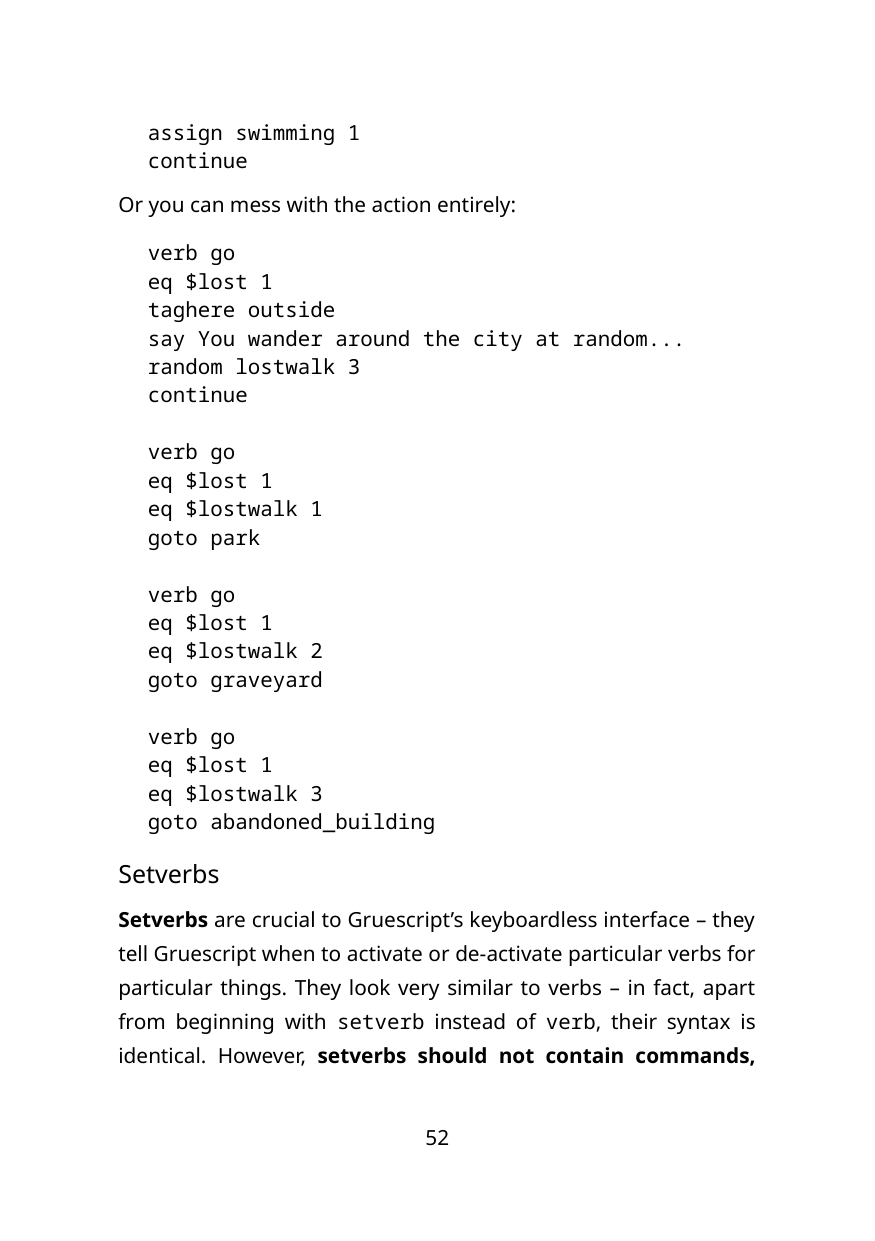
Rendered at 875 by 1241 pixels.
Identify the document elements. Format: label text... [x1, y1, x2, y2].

text eq $lostwalk 3 [148, 779, 756, 807]
text random lostwalk 3 [148, 352, 756, 381]
text eq $lost 1 [148, 466, 756, 494]
text goto graveyard [148, 665, 756, 693]
subtitle Setverbs [118, 856, 756, 890]
text continue [148, 381, 756, 409]
text verb go [148, 238, 756, 267]
text verb go [148, 580, 756, 608]
text goto abandoned_building [148, 807, 756, 836]
text continue [148, 147, 756, 175]
text eq $lost 1 [148, 750, 756, 779]
text assign swimming 1 [148, 118, 756, 147]
text taghere outside [148, 295, 756, 324]
text goto park [148, 523, 756, 551]
text Or you can mess with the action entirely: [118, 190, 756, 218]
text eq $lost 1 [148, 608, 756, 637]
text verb go [148, 722, 756, 750]
text Setverbs are crucial to Gruescript’s keyboardless interface – they tell Gruescript when to activate or de-activate particular verbs for particular things. They look very similar to verbs – in fact, apart from beginning with setverb instead of verb, their syntax is identical. However, setverbs should not contain commands, [118, 905, 756, 1070]
text eq $lost 1 [148, 267, 756, 295]
text verb go [148, 437, 756, 466]
text eq $lostwalk 1 [148, 494, 756, 523]
text say You wander around the city at random... [148, 324, 756, 352]
text eq $lostwalk 2 [148, 637, 756, 665]
